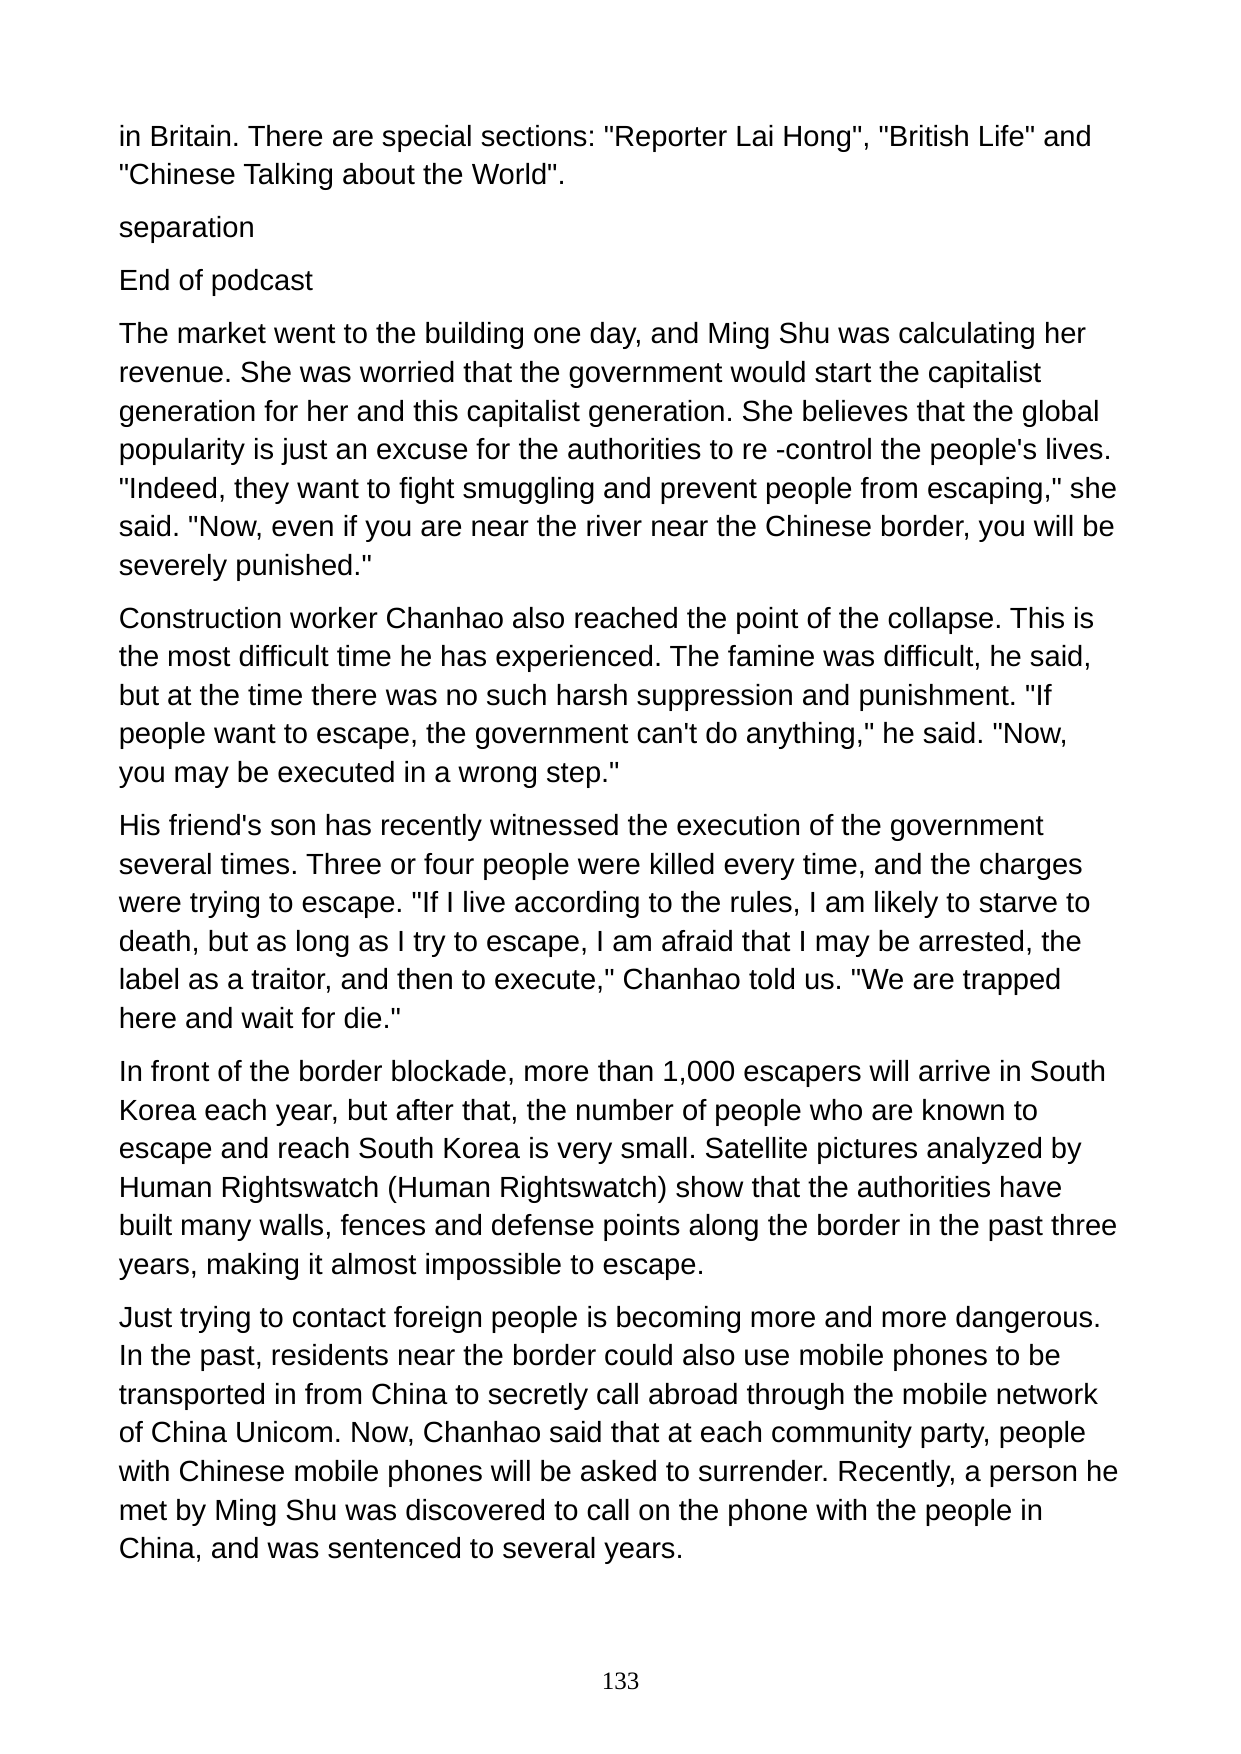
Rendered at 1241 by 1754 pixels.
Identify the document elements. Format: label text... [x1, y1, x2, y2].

text In front of the border blockade, more than 1,000 escapers will arrive in South Korea each year, but after that, the number of people who are known to escape and reach South Korea is very small. Satellite pictures analyzed by Human Rightswatch (Human Rightswatch) show that the authorities have built many walls, fences and defense points along the border in the past three years, making it almost impossible to escape. [118, 1054, 1122, 1280]
text Just trying to contact foreign people is becoming more and more dangerous. In the past, residents near the border could also use mobile phones to be transported in from China to secretly call abroad through the mobile network of China Unicom. Now, Chanhao said that at each community party, people with Chinese mobile phones will be asked to surrender. Recently, a person he met by Ming Shu was discovered to call on the phone with the people in China, and was sentenced to several years. [118, 1300, 1122, 1564]
text separation [118, 210, 1122, 244]
text in Britain. There are special sections: "Reporter Lai Hong", "British Life" and "Chinese Talking about the World". [118, 118, 1122, 191]
text Construction worker Chanhao also reached the point of the collapse. This is the most difficult time he has experienced. The famine was difficult, he said, but at the time there was no such harsh suppression and punishment. "If people want to escape, the government can't do anything," he said. "Now, you may be executed in a wrong step." [118, 601, 1122, 788]
text The market went to the building one day, and Ming Shu was calculating her revenue. She was worried that the government would start the capitalist generation for her and this capitalist generation. She believes that the global popularity is just an excuse for the authorities to re -control the people's lives. "Indeed, they want to fight smuggling and prevent people from escaping," she said. "Now, even if you are near the river near the Chinese border, you will be severely punished." [118, 316, 1122, 581]
text His friend's son has recently witnessed the execution of the government several times. Three or four people were killed every time, and the charges were trying to escape. "If I live according to the rules, I am likely to starve to death, but as long as I try to escape, I am afraid that I may be arrested, the label as a traitor, and then to execute," Chanhao told us. "We are trapped here and wait for die." [118, 808, 1122, 1034]
text End of podcast [118, 263, 1122, 297]
